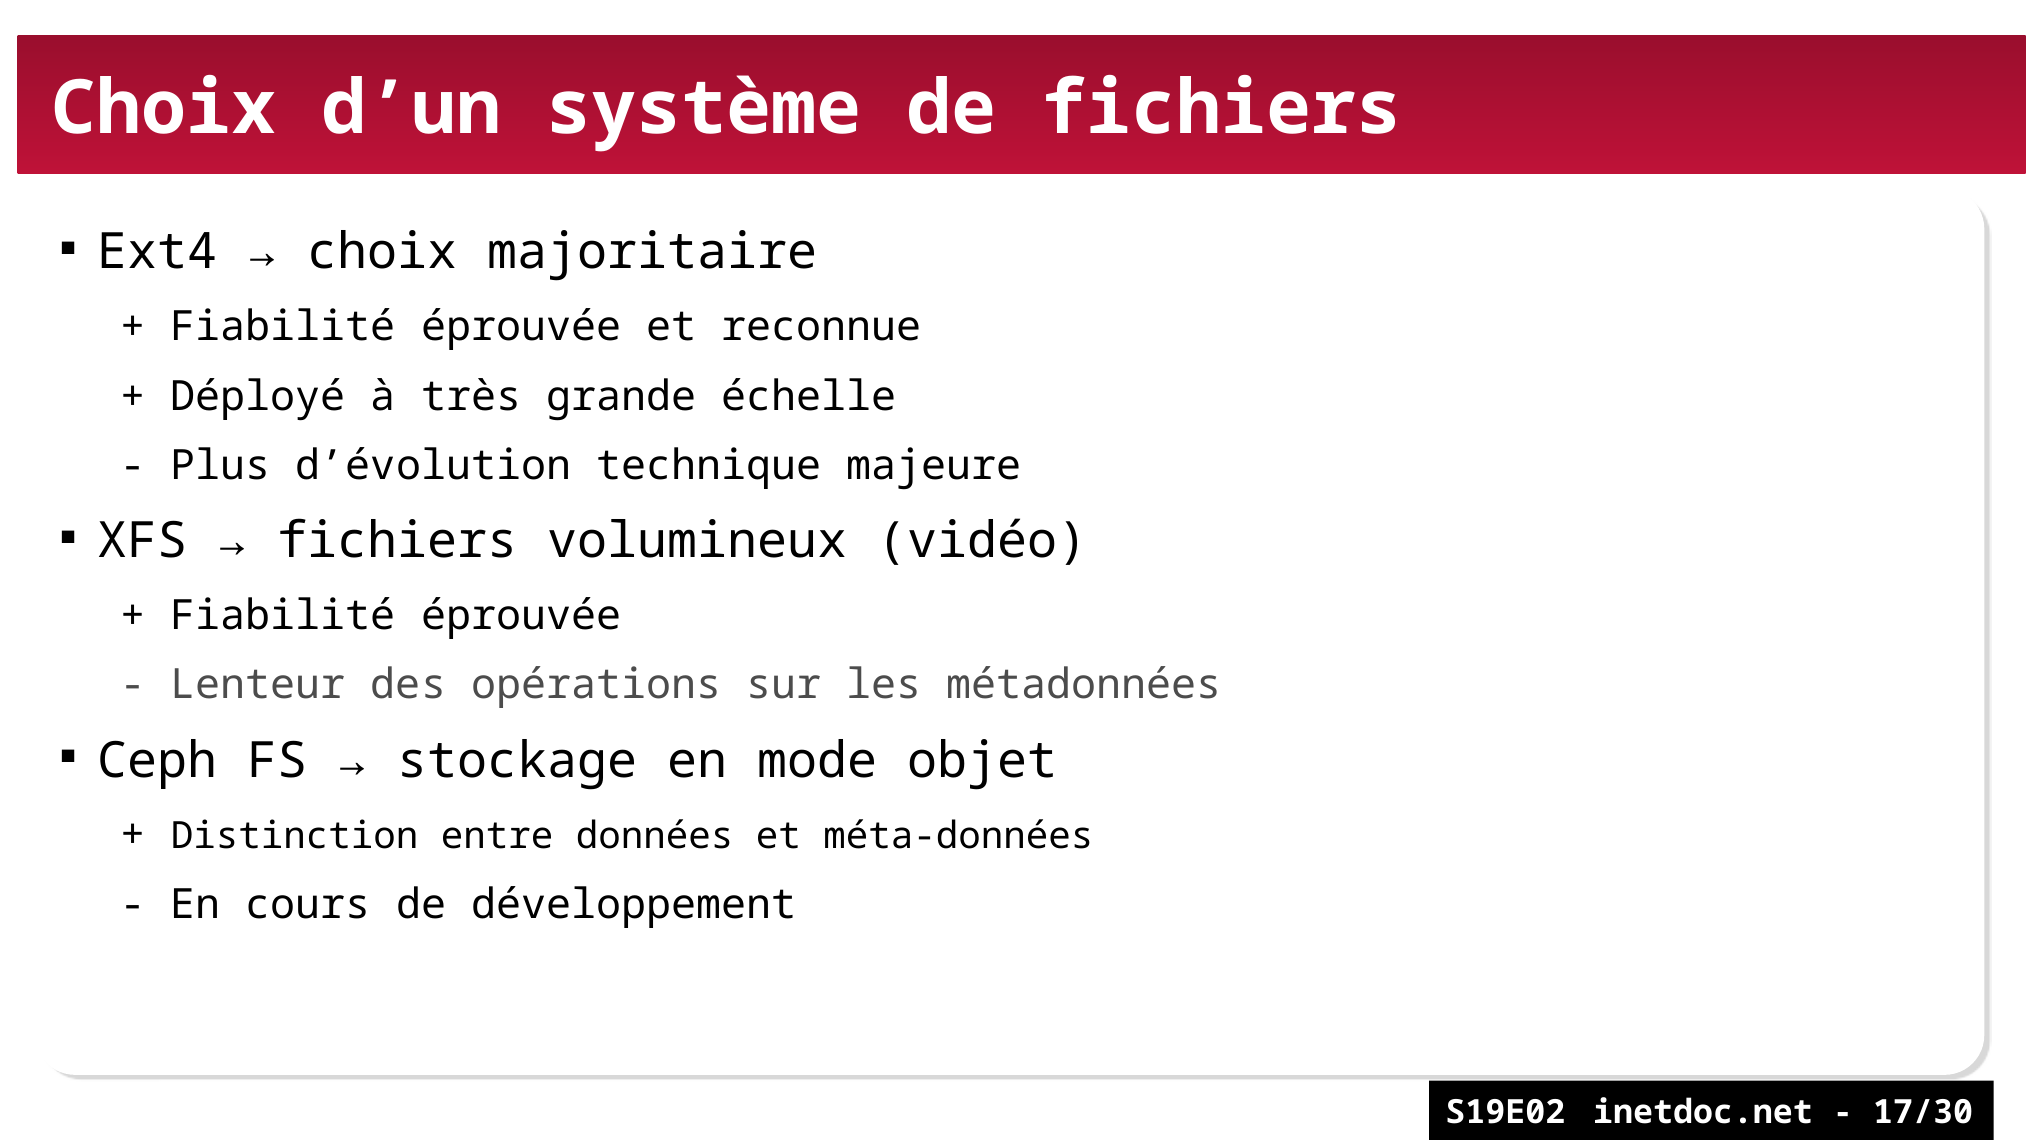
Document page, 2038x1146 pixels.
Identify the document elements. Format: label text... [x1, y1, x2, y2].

text_box Ext4 → choix majoritaire + Fiabilité éprouvée et reconnue + Déployé à très grande échelle - Plus d’évolution technique majeure XFS → fichiers volumineux (vidéo) + Fiabilité éprouvée - Lenteur des opérations sur les métadonnées Ceph FS → stockage en mode objet + Distinction entre données et méta-données - En cours de développement [35, 188, 1985, 1075]
text_box S19E02 inetdoc.net - <numéro>/30 [1429, 1080, 1994, 1140]
text_box Choix d’un système de fichiers [17, 35, 2026, 174]
